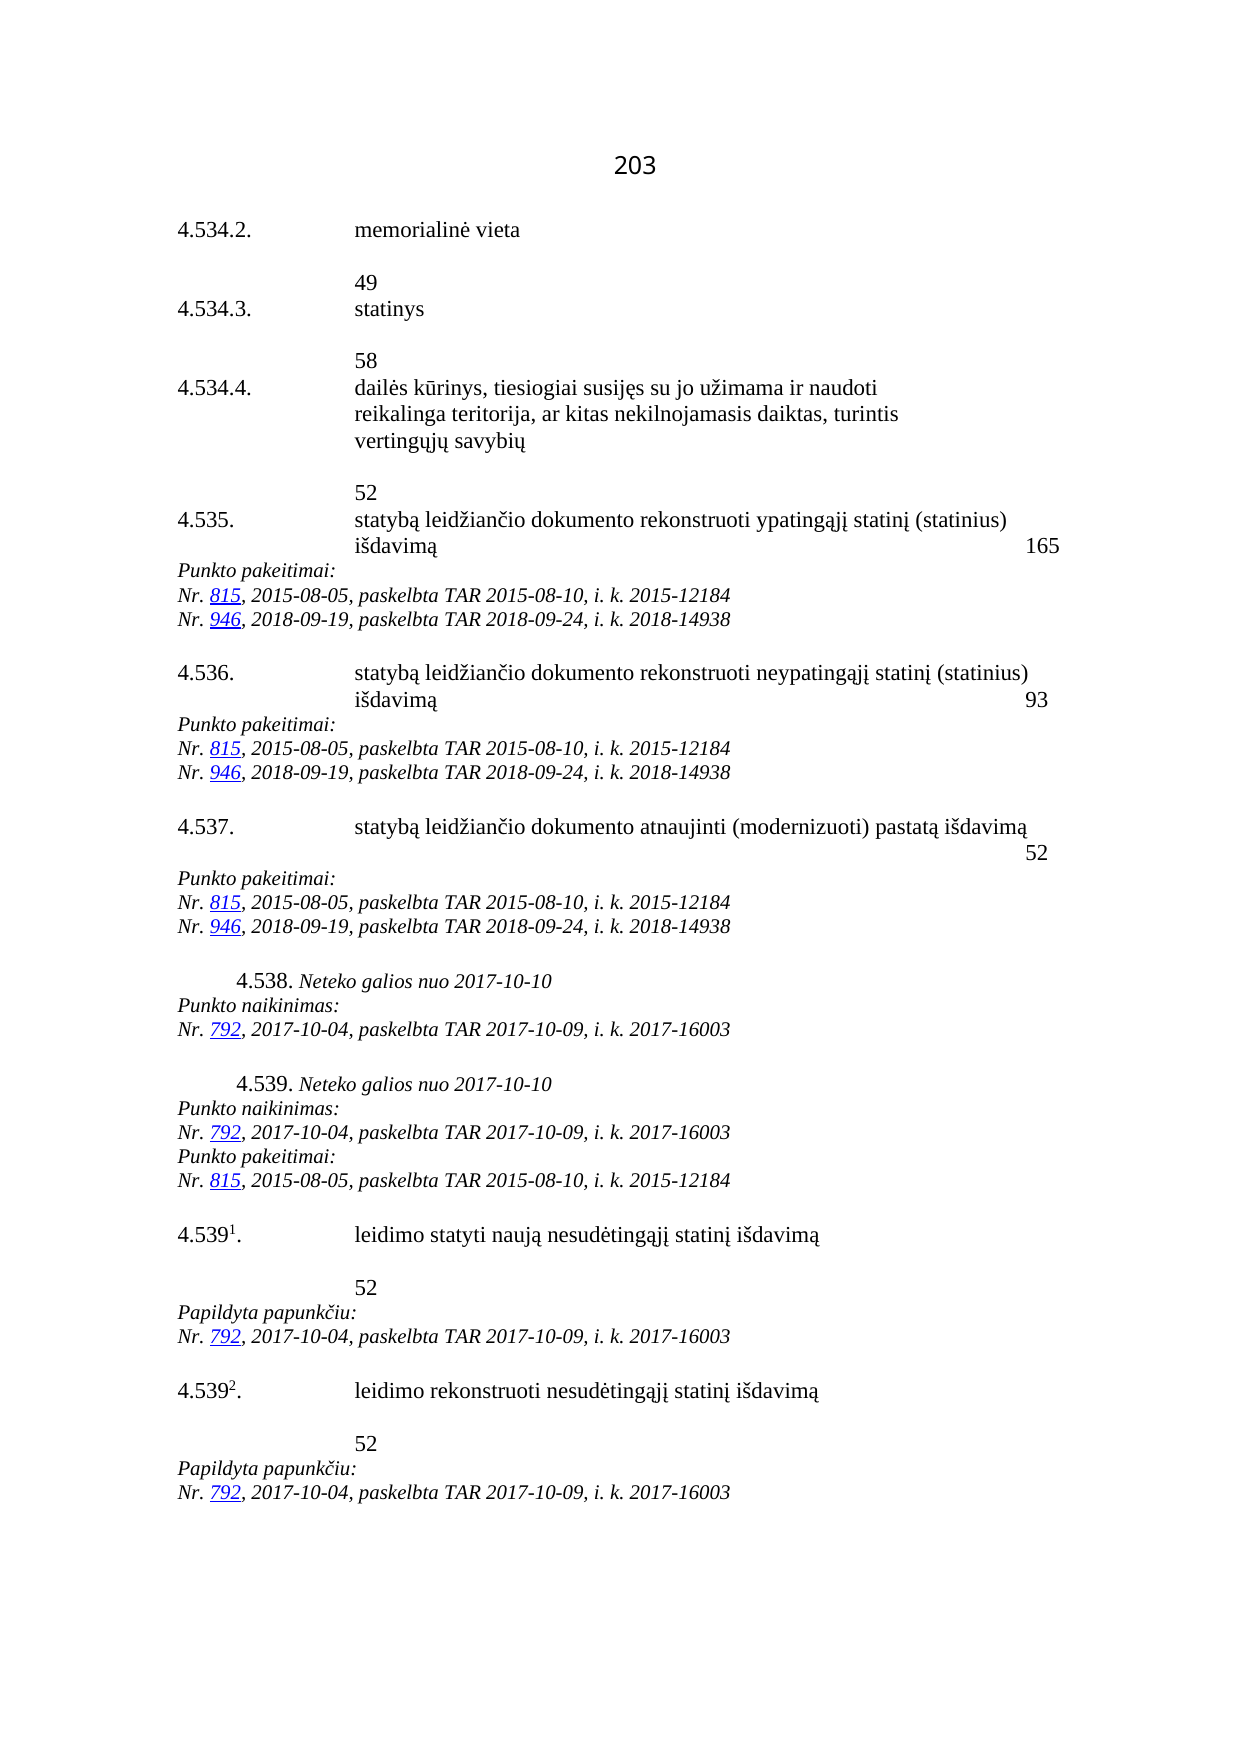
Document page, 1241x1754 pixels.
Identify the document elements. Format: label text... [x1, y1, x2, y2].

text reikalinga teritorija, ar kitas nekilnojamasis daiktas, turintis [354, 400, 945, 427]
text Punkto naikinimas: [177, 993, 1092, 1017]
text Nr. 792, 2017-10-04, paskelbta TAR 2017-10-09, i. k. 2017-16003 [177, 1017, 1092, 1041]
text vertingųjų savybių 52 [354, 427, 945, 506]
text Nr. 815, 2015-08-05, paskelbta TAR 2015-08-10, i. k. 2015-12184 [177, 582, 1092, 607]
text Papildyta papunkčiu: [177, 1456, 1092, 1480]
text 4.536. statybą leidžiančio dokumento rekonstruoti neypatingąjį statinį (statinius) išdavimą 93 [177, 659, 1092, 712]
text Punkto pakeitimai: [177, 558, 1092, 582]
text Nr. 946, 2018-09-19, paskelbta TAR 2018-09-24, i. k. 2018-14938 [177, 607, 1092, 631]
text 4.538. Neteko galios nuo 2017-10-10 [177, 967, 1092, 993]
text 4.537. statybą leidžiančio dokumento atnaujinti (modernizuoti) pastatą išdavimą 52 [177, 813, 1092, 866]
text 4.534.2. memorialinė vieta 49 [177, 216, 945, 295]
text Punkto pakeitimai: [177, 866, 1092, 890]
text Nr. 815, 2015-08-05, paskelbta TAR 2015-08-10, i. k. 2015-12184 [177, 1168, 1092, 1192]
text Nr. 946, 2018-09-19, paskelbta TAR 2018-09-24, i. k. 2018-14938 [177, 914, 1092, 938]
text Nr. 815, 2015-08-05, paskelbta TAR 2015-08-10, i. k. 2015-12184 [177, 736, 1092, 760]
text Nr. 792, 2017-10-04, paskelbta TAR 2017-10-09, i. k. 2017-16003 [177, 1480, 1092, 1504]
text 4.5391. leidimo statyti naują nesudėtingąjį statinį išdavimą 52 [177, 1221, 945, 1300]
text Punkto naikinimas: [177, 1096, 1092, 1120]
text Nr. 792, 2017-10-04, paskelbta TAR 2017-10-09, i. k. 2017-16003 [177, 1324, 1092, 1348]
text 4.539. Neteko galios nuo 2017-10-10 [177, 1070, 1092, 1096]
text 4.535. statybą leidžiančio dokumento rekonstruoti ypatingąjį statinį (statinius) išdavimą 165 [177, 506, 1092, 558]
text Papildyta papunkčiu: [177, 1300, 1092, 1324]
text Nr. 815, 2015-08-05, paskelbta TAR 2015-08-10, i. k. 2015-12184 [177, 890, 1092, 914]
text Nr. 792, 2017-10-04, paskelbta TAR 2017-10-09, i. k. 2017-16003 [177, 1120, 1092, 1144]
text Punkto pakeitimai: [177, 712, 1092, 736]
text 4.5392. leidimo rekonstruoti nesudėtingąjį statinį išdavimą 52 [177, 1377, 945, 1456]
text 4.534.3. statinys 58 [177, 295, 945, 374]
text Nr. 946, 2018-09-19, paskelbta TAR 2018-09-24, i. k. 2018-14938 [177, 760, 1092, 784]
text Punkto pakeitimai: [177, 1144, 1092, 1168]
text 4.534.4. dailės kūrinys, tiesiogiai susijęs su jo užimama ir naudoti [177, 374, 945, 400]
